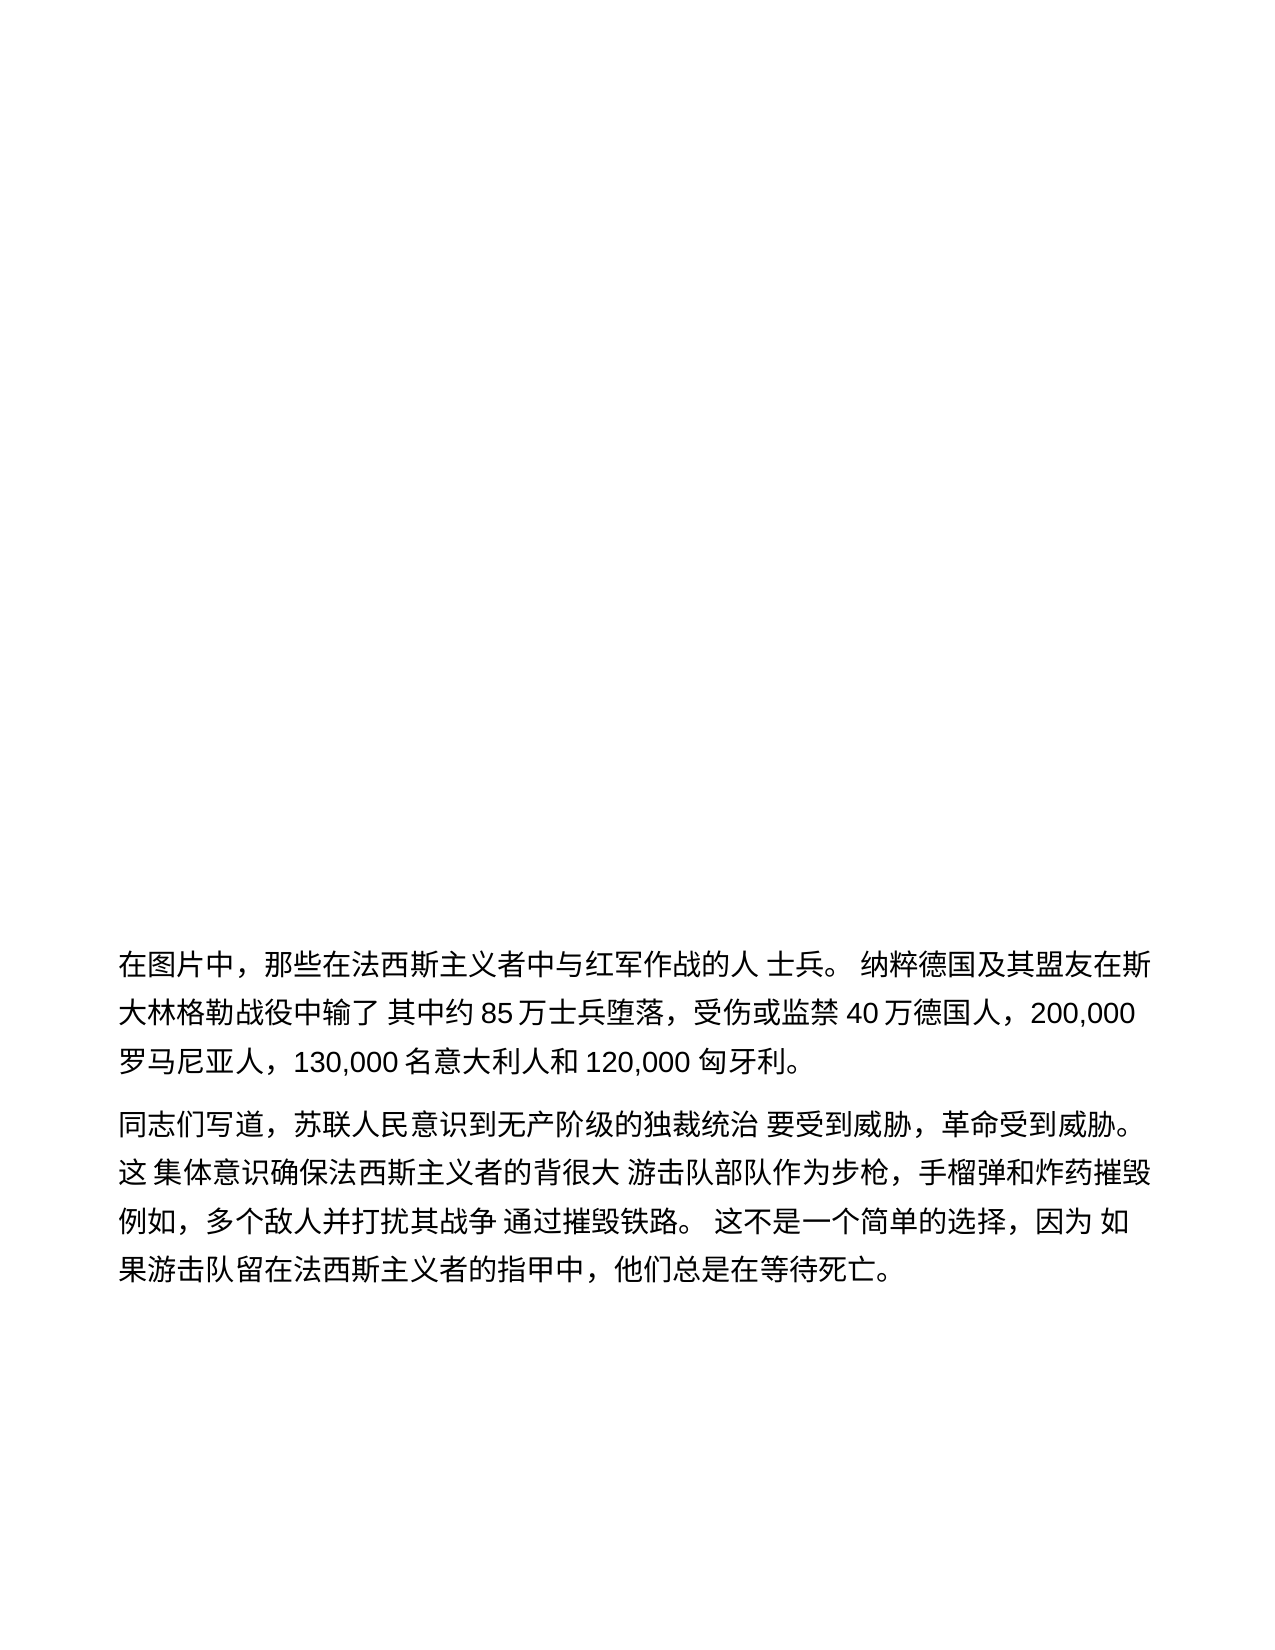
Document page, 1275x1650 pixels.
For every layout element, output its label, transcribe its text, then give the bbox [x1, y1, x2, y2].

text 在图片中，那些在法西斯主义者中与红军作战的人 士兵。 纳粹德国及其盟友在斯大林格勒战役中输了 其中约85万士兵堕落，受伤或监禁 40万德国人，200,000罗马尼亚人，130,000名意大利人和120,000 匈牙利。 [118, 118, 1157, 1080]
text 同志们写道，苏联人民意识到无产阶级的独裁统治 要受到威胁，革命受到威胁。 这 集体意识确保法西斯主义者的背很大 游击队部队作为步枪，手榴弹和炸药摧毁 例如，多个敌人并打扰其战争 通过摧毁铁路。 这不是一个简单的选择，因为 如果游击队留在法西斯主义者的指甲中，他们总是在等待死亡。 [118, 1101, 1157, 1289]
